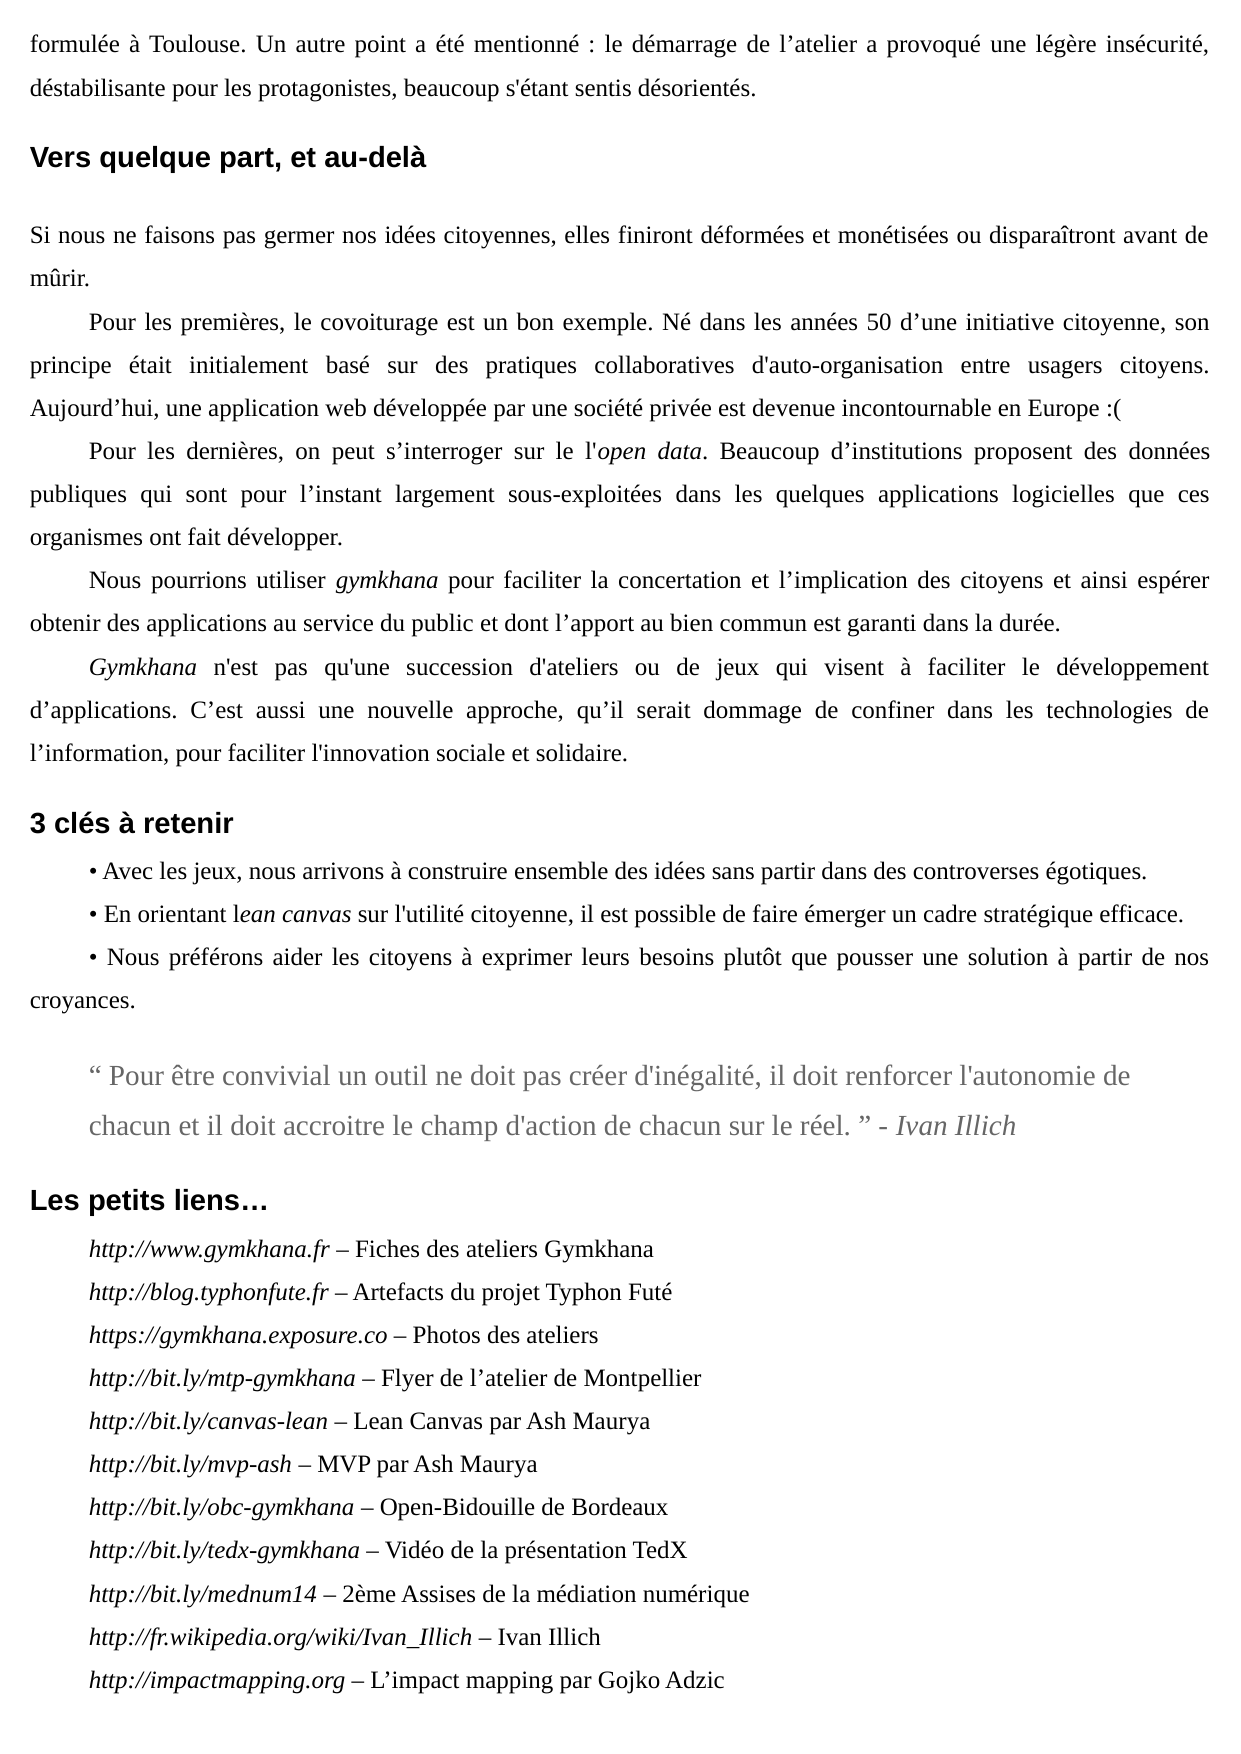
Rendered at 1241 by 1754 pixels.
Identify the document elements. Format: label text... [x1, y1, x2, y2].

text http://bit.ly/canvas-lean – Lean Canvas par Ash Maurya [29, 1406, 1211, 1435]
subtitle 3 clés à retenir [29, 806, 1211, 839]
text “ Pour être convivial un outil ne doit pas créer d'inégalité, il doit renforcer l'autonomie de chacun et il doit accroitre le champ d'action de chacun sur le réel. ” - Ivan Illich [88, 1058, 1211, 1142]
text http://www.gymkhana.fr – Fiches des ateliers Gymkhana [29, 1234, 1211, 1262]
text http://bit.ly/mvp-ash – MVP par Ash Maurya [29, 1449, 1211, 1478]
text • Avec les jeux, nous arrivons à construire ensemble des idées sans partir dans des controverses égotiques. [29, 856, 1211, 885]
text http://bit.ly/tedx-gymkhana – Vidéo de la présentation TedX [29, 1536, 1211, 1564]
text Pour les premières, le covoiturage est un bon exemple. Né dans les années 50 d’une initiative citoyenne, son principe était initialement basé sur des pratiques collaboratives d'auto-organisation entre usagers citoyens. Aujourd’hui, une application web développée par une société privée est devenue incontournable en Europe :( [29, 307, 1211, 422]
text http://impactmapping.org – L’impact mapping par Gojko Adzic [29, 1665, 1211, 1694]
text http://fr.wikipedia.org/wiki/Ivan_Illich – Ivan Illich [29, 1622, 1211, 1651]
text http://bit.ly/mtp-gymkhana – Flyer de l’atelier de Montpellier [29, 1363, 1211, 1392]
text http://bit.ly/mednum14 – 2ème Assises de la médiation numérique [29, 1579, 1211, 1607]
subtitle Vers quelque part, et au-delà [29, 141, 1211, 174]
text http://blog.typhonfute.fr – Artefacts du projet Typhon Futé [29, 1277, 1211, 1306]
text Nous pourrions utiliser gymkhana pour faciliter la concertation et l’implication des citoyens et ainsi espérer obtenir des applications au service du public et dont l’apport au bien commun est garanti dans la durée. [29, 565, 1211, 637]
subtitle Les petits liens… [29, 1183, 1211, 1217]
text http://bit.ly/obc-gymkhana – Open-Bidouille de Bordeaux [29, 1492, 1211, 1521]
text Gymkhana n'est pas qu'une succession d'ateliers ou de jeux qui visent à faciliter le développement d’applications. C’est aussi une nouvelle approche, qu’il serait dommage de confiner dans les technologies de l’information, pour faciliter l'innovation sociale et solidaire. [29, 652, 1211, 767]
text Si nous ne faisons pas germer nos idées citoyennes, elles finiront déformées et monétisées ou disparaîtront avant de mûrir. [29, 220, 1211, 292]
text • Nous préférons aider les citoyens à exprimer leurs besoins plutôt que pousser une solution à partir de nos croyances. [29, 942, 1211, 1014]
text formulée à Toulouse. Un autre point a été mentionné : le démarrage de l’atelier a provoqué une légère insécurité, déstabilisante pour les protagonistes, beaucoup s'étant sentis désorientés. [29, 29, 1211, 101]
text Pour les dernières, on peut s’interroger sur le l'open data. Beaucoup d’institutions proposent des données publiques qui sont pour l’instant largement sous-exploitées dans les quelques applications logicielles que ces organismes ont fait développer. [29, 436, 1211, 551]
text https://gymkhana.exposure.co – Photos des ateliers [29, 1320, 1211, 1349]
text • En orientant lean canvas sur l'utilité citoyenne, il est possible de faire émerger un cadre stratégique efficace. [29, 899, 1211, 928]
